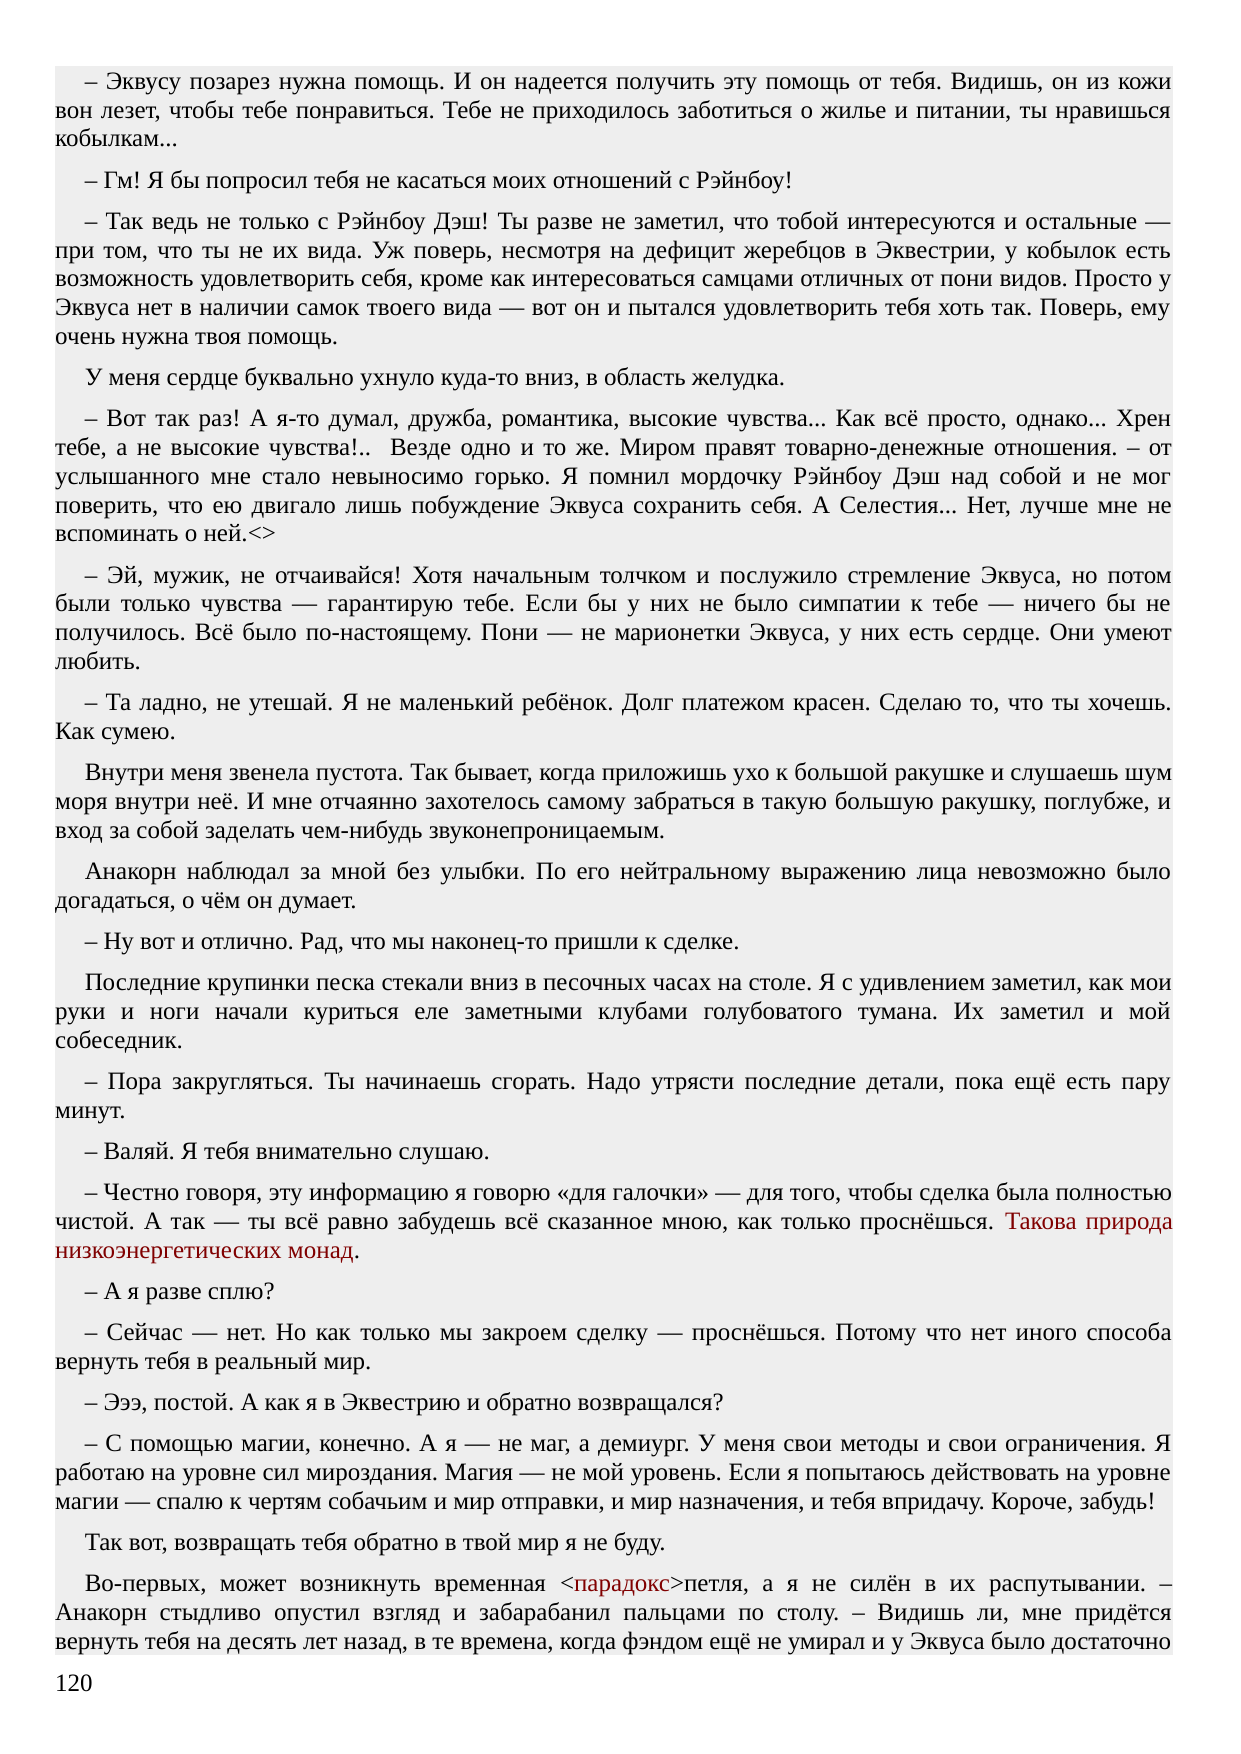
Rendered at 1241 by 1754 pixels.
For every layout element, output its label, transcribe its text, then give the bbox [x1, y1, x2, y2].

text Последние крупинки песка стекали вниз в песочных часах на столе. Я с удивлением заметил, как мои руки и ноги начали куриться еле заметными клубами голубоватого тумана. Их заметил и мой собеседник. [55, 967, 1173, 1053]
text – Честно говоря, эту информацию я говорю «для галочки» — для того, чтобы сделка была полностью чистой. А так — ты всё равно забудешь всё сказанное мною, как только проснёшься. Такова природа низкоэнергетических монад. [55, 1177, 1173, 1263]
text – Эй, мужик, не отчаивайся! Хотя начальным толчком и послужило стремление Эквуса, но потом были только чувства — гарантирую тебе. Если бы у них не было симпатии к тебе — ничего бы не получилось. Всё было по-настоящему. Пони — не марионетки Эквуса, у них есть сердце. Они умеют любить. [55, 560, 1173, 675]
text – Та ладно, не утешай. Я не маленький ребёнок. Долг платежом красен. Сделаю то, что ты хочешь. Как сумею. [55, 687, 1173, 745]
text – Так ведь не только с Рэйнбоу Дэш! Ты разве не заметил, что тобой интересуются и остальные — при том, что ты не их вида. Уж поверь, несмотря на дефицит жеребцов в Эквестрии, у кобылок есть возможность удовлетворить себя, кроме как интересоваться самцами отличных от пони видов. Просто у Эквуса нет в наличии самок твоего вида — вот он и пытался удовлетворить тебя хоть так. Поверь, ему очень нужна твоя помощь. [55, 206, 1173, 350]
text – Эээ, постой. А как я в Эквестрию и обратно возвращался? [55, 1387, 1173, 1416]
text – Сейчас — нет. Но как только мы закроем сделку — проснёшься. Потому что нет иного способа вернуть тебя в реальный мир. [55, 1317, 1173, 1375]
text – Эквусу позарез нужна помощь. И он надеется получить эту помощь от тебя. Видишь, он из кожи вон лезет, чтобы тебе понравиться. Тебе не приходилось заботиться о жилье и питании, ты нравишься кобылкам... [55, 66, 1173, 152]
text – Ну вот и отлично. Рад, что мы наконец-то пришли к сделке. [55, 926, 1173, 955]
text – Вот так раз! А я-то думал, дружба, романтика, высокие чувства... Как всё просто, однако... Хрен тебе, а не высокие чувства!.. Везде одно и то же. Миром правят товарно-денежные отношения. – от услышанного мне стало невыносимо горько. Я помнил мордочку Рэйнбоу Дэш над собой и не мог поверить, что ею двигало лишь побуждение Эквуса сохранить себя. А Селестия... Нет, лучше мне не вспоминать о ней.<> [55, 403, 1173, 547]
text Анакорн наблюдал за мной без улыбки. По его нейтральному выражению лица невозможно было догадаться, о чём он думает. [55, 856, 1173, 913]
text Внутри меня звенела пустота. Так бывает, когда приложишь ухо к большой ракушке и слушаешь шум моря внутри неё. И мне отчаянно захотелось самому забраться в такую большую ракушку, поглубже, и вход за собой заделать чем-нибудь звуконепроницаемым. [55, 757, 1173, 843]
text – Гм! Я бы попросил тебя не касаться моих отношений с Рэйнбоу! [55, 165, 1173, 193]
text – Валяй. Я тебя внимательно слушаю. [55, 1136, 1173, 1165]
text Так вот, возвращать тебя обратно в твой мир я не буду. [55, 1527, 1173, 1556]
text У меня сердце буквально ухнуло куда-то вниз, в область желудка. [55, 362, 1173, 391]
text – С помощью магии, конечно. А я — не маг, а демиург. У меня свои методы и свои ограничения. Я работаю на уровне сил мироздания. Магия — не мой уровень. Если я попытаюсь действовать на уровне магии — спалю к чертям собачьим и мир отправки, и мир назначения, и тебя впридачу. Короче, забудь! [55, 1428, 1173, 1515]
text Во-первых, может возникнуть временная <парадокс>петля, а я не силён в их распутывании. – Анакорн стыдливо опустил взгляд и забарабанил пальцами по столу. – Видишь ли, мне придётся вернуть тебя на десять лет назад, в те времена, когда фэндом ещё не умирал и у Эквуса было достаточно [55, 1568, 1173, 1655]
text – А я разве сплю? [55, 1276, 1173, 1305]
text – Пора закругляться. Ты начинаешь сгорать. Надо утрясти последние детали, пока ещё есть пару минут. [55, 1066, 1173, 1123]
